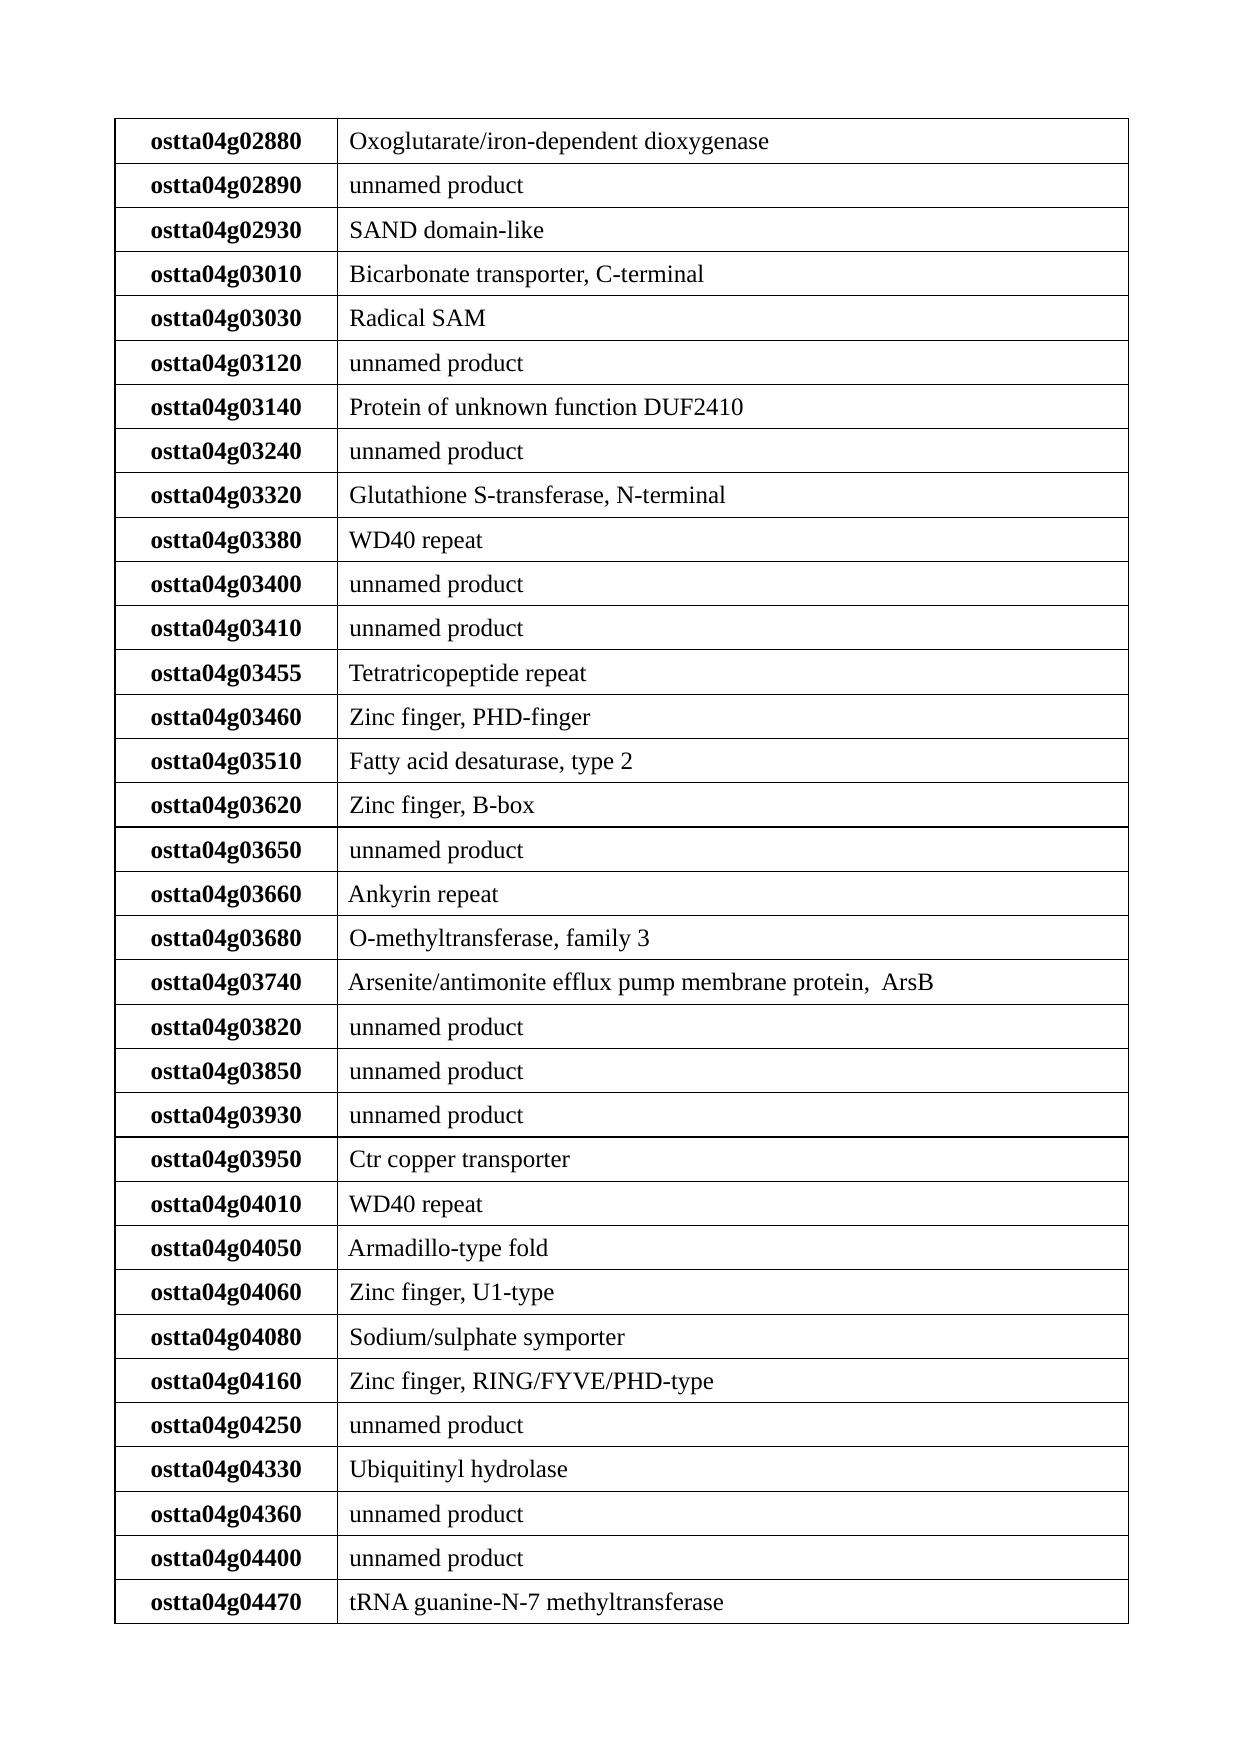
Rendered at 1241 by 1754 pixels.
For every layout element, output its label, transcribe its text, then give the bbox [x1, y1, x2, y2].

table_cell unnamed product [338, 1536, 1128, 1579]
table_cell ostta04g04360 [116, 1492, 337, 1535]
table_cell ostta04g02880 [116, 119, 337, 162]
table_cell unnamed product [338, 429, 1128, 472]
table_cell [1129, 1535, 1240, 1579]
table_cell [1129, 118, 1240, 162]
table_cell [1129, 561, 1240, 605]
table_cell ostta04g03240 [116, 429, 337, 472]
table_cell unnamed product [338, 1093, 1128, 1136]
table_cell ostta04g03740 [116, 960, 337, 1003]
table_cell ostta04g03680 [116, 916, 337, 959]
table_cell Tetratricopeptide repeat [338, 650, 1128, 694]
table_cell Zinc finger, U1-type [338, 1270, 1128, 1313]
table_cell ostta04g03410 [116, 606, 337, 649]
table_cell Sodium/sulphate symporter [338, 1315, 1128, 1358]
table_cell [1129, 1181, 1240, 1225]
table_cell ostta04g04010 [116, 1182, 337, 1225]
table_cell ostta04g03400 [116, 562, 337, 605]
table_cell [1129, 871, 1240, 915]
table_cell [1129, 1402, 1240, 1446]
table_cell [1129, 915, 1240, 959]
table_cell [1129, 694, 1240, 738]
table_cell Ctr copper transporter [338, 1138, 1128, 1181]
table_cell ostta04g04050 [116, 1226, 337, 1269]
table_cell ostta04g04160 [116, 1359, 337, 1402]
table_cell tRNA guanine-N-7 methyltransferase [338, 1580, 1128, 1623]
table_cell [1129, 428, 1240, 472]
table_cell Ubiquitinyl hydrolase [338, 1447, 1128, 1491]
table_cell ostta04g03930 [116, 1093, 337, 1136]
table_cell ostta04g03010 [116, 252, 337, 295]
table_cell Oxoglutarate/iron-dependent dioxygenase [338, 119, 1128, 162]
table_cell [1129, 782, 1240, 826]
table_cell [1129, 1092, 1240, 1136]
table_cell Zinc finger, RING/FYVE/PHD-type [338, 1359, 1128, 1402]
table_cell unnamed product [338, 606, 1128, 649]
table_cell WD40 repeat [338, 1182, 1128, 1225]
table_cell [1129, 1491, 1240, 1535]
table_cell ostta04g03030 [116, 296, 337, 339]
table_cell [1129, 517, 1240, 561]
table_cell ostta04g03850 [116, 1049, 337, 1092]
table_cell [1129, 826, 1240, 871]
table_cell O-methyltransferase, family 3 [338, 916, 1128, 959]
table_cell unnamed product [338, 1403, 1128, 1446]
table_cell [1129, 649, 1240, 694]
table_cell Armadillo-type fold [338, 1226, 1128, 1269]
table_cell ostta04g04080 [116, 1315, 337, 1358]
table_cell ostta04g03820 [116, 1005, 337, 1048]
table_cell [1129, 207, 1240, 251]
table_cell WD40 repeat [338, 518, 1128, 561]
table_cell [1129, 1269, 1240, 1313]
table_cell SAND domain-like [338, 208, 1128, 251]
table_cell unnamed product [338, 562, 1128, 605]
table_cell Bicarbonate transporter, C-terminal [338, 252, 1128, 295]
table_cell ostta04g03510 [116, 739, 337, 782]
table_cell ostta04g04400 [116, 1536, 337, 1579]
table_cell Protein of unknown function DUF2410 [338, 385, 1128, 428]
table_cell Zinc finger, B-box [338, 783, 1128, 826]
table_cell ostta04g04060 [116, 1270, 337, 1313]
table_cell ostta04g02890 [116, 164, 337, 207]
table_cell Arsenite/antimonite efflux pump membrane protein, ArsB [338, 960, 1128, 1003]
table_cell [1129, 1358, 1240, 1402]
table_cell ostta04g04250 [116, 1403, 337, 1446]
table_cell [1129, 1048, 1240, 1092]
table_cell Zinc finger, PHD-finger [338, 695, 1128, 738]
table_cell unnamed product [338, 164, 1128, 207]
table_cell ostta04g03320 [116, 473, 337, 517]
table_cell [1129, 1225, 1240, 1269]
table_cell [1129, 472, 1240, 517]
table_cell ostta04g04470 [116, 1580, 337, 1623]
table_cell ostta04g03620 [116, 783, 337, 826]
table_cell [1129, 251, 1240, 295]
table_cell [1129, 1136, 1240, 1181]
table_cell [1129, 340, 1240, 384]
table_cell unnamed product [338, 1005, 1128, 1048]
table_cell ostta04g03950 [116, 1138, 337, 1181]
table_cell [1129, 1314, 1240, 1358]
table_cell unnamed product [338, 1049, 1128, 1092]
table_cell ostta04g02930 [116, 208, 337, 251]
table_cell Radical SAM [338, 296, 1128, 339]
table_cell ostta04g03660 [116, 872, 337, 915]
table_cell ostta04g03140 [116, 385, 337, 428]
table_cell Fatty acid desaturase, type 2 [338, 739, 1128, 782]
table_cell ostta04g03460 [116, 695, 337, 738]
table_cell [1129, 959, 1240, 1003]
table_cell ostta04g03455 [116, 650, 337, 694]
table_cell [1129, 1446, 1240, 1491]
table_cell Ankyrin repeat [338, 872, 1128, 915]
table_cell Glutathione S-transferase, N-terminal [338, 473, 1128, 517]
table_cell [1129, 1004, 1240, 1048]
table_cell unnamed product [338, 828, 1128, 871]
table_cell ostta04g03380 [116, 518, 337, 561]
table_cell unnamed product [338, 341, 1128, 384]
table_cell [1129, 738, 1240, 782]
table_cell [1129, 384, 1240, 428]
table_cell ostta04g04330 [116, 1447, 337, 1491]
table_cell [1129, 605, 1240, 649]
table_cell unnamed product [338, 1492, 1128, 1535]
table_cell ostta04g03650 [116, 828, 337, 871]
table_cell [1129, 1579, 1240, 1623]
table_cell [1129, 163, 1240, 207]
table_cell ostta04g03120 [116, 341, 337, 384]
table_cell [1129, 295, 1240, 339]
